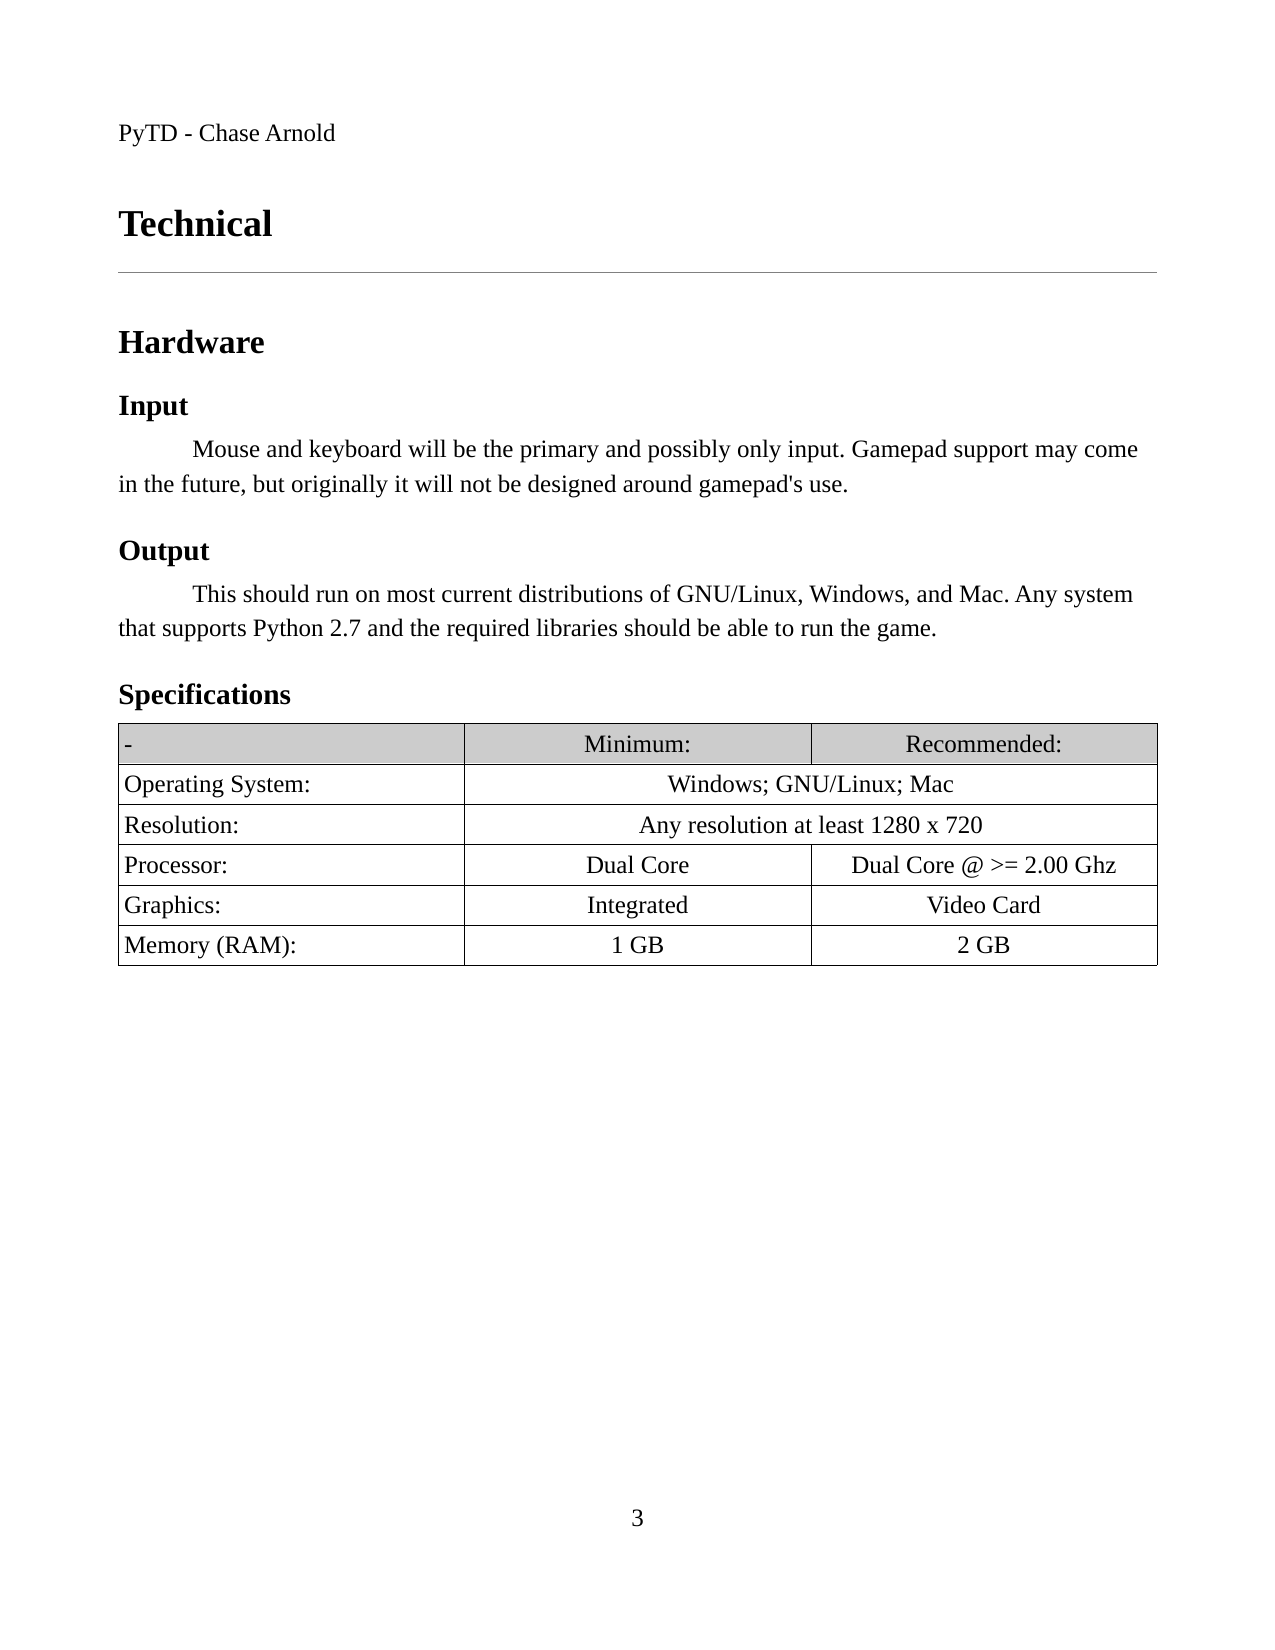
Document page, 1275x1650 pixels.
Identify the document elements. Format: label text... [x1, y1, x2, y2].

table_cell Integrated [465, 886, 811, 925]
table_cell Video Card [812, 886, 1157, 925]
table_cell Any resolution at least 1280 x 720 [465, 805, 1157, 844]
table_header - [119, 724, 464, 763]
table_cell Dual Core @ >= 2.00 Ghz [812, 845, 1157, 884]
table_header Minimum: [465, 724, 811, 763]
subtitle Hardware [118, 322, 1157, 361]
table_header Recommended: [812, 724, 1157, 763]
subtitle Specifications [118, 677, 1157, 711]
table_cell Graphics: [119, 886, 464, 925]
table_cell Processor: [119, 845, 464, 884]
table_cell Resolution: [119, 805, 464, 844]
table_cell Dual Core [465, 845, 811, 884]
subtitle Technical [118, 201, 1157, 245]
table_cell 1 GB [465, 926, 811, 965]
text Mouse and keyboard will be the primary and possibly only input. Gamepad support may come in the future, but originally it will not be designed around gamepad's use. [118, 434, 1157, 498]
table_cell Operating System: [119, 765, 464, 804]
subtitle Output [118, 533, 1157, 566]
table_cell Memory (RAM): [119, 926, 464, 965]
table_cell 2 GB [812, 926, 1157, 965]
subtitle Input [118, 388, 1157, 422]
table_cell Windows; GNU/Linux; Mac [465, 765, 1157, 804]
text This should run on most current distributions of GNU/Linux, Windows, and Mac. Any system that supports Python 2.7 and the required libraries should be able to run the game. [118, 579, 1157, 642]
